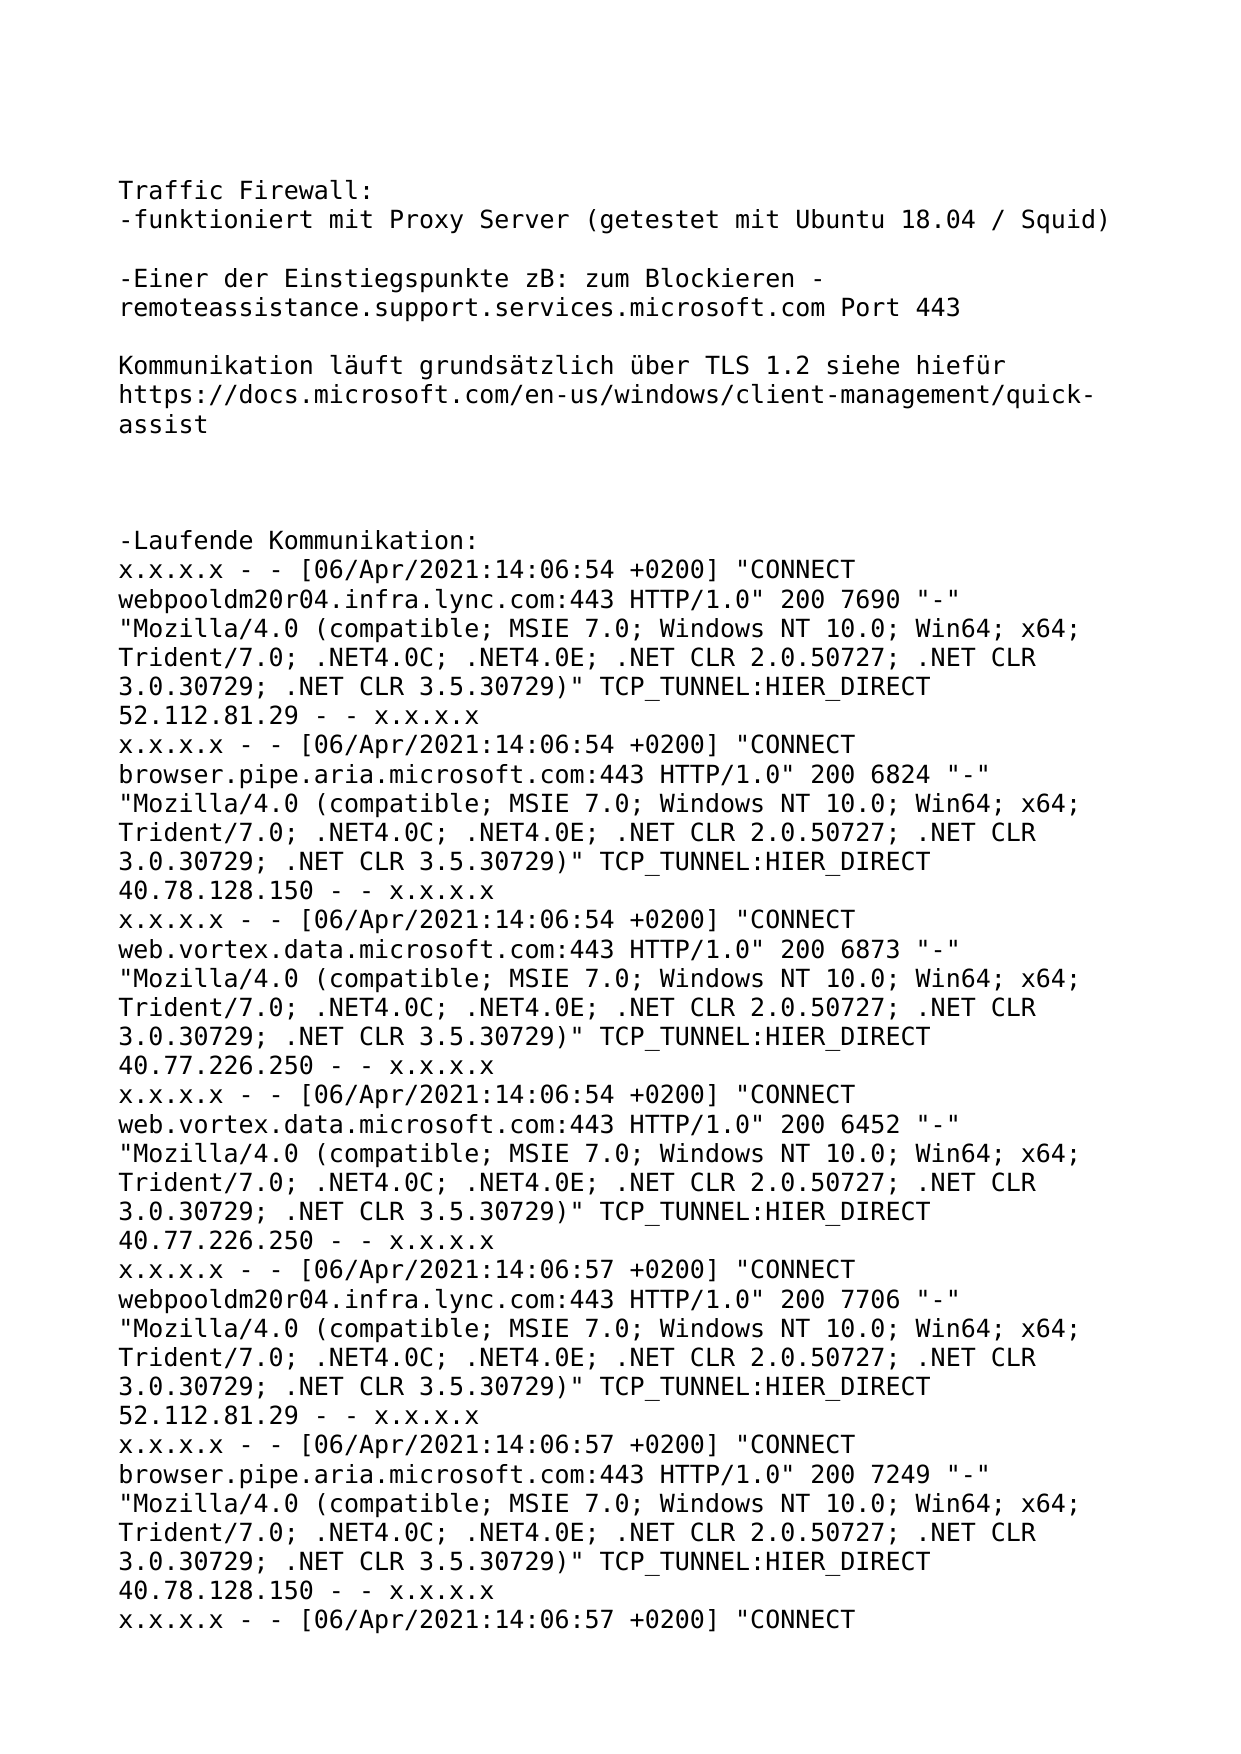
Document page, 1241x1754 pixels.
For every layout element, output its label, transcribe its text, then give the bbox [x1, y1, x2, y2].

text Traffic Firewall: -funktioniert mit Proxy Server (getestet mit Ubuntu 18.04 / Squid) -Einer der Einstiegspunkte zB: zum Blockieren - remoteassistance.support.services.microsoft.com Port 443 Kommunikation läuft grundsätzlich über TLS 1.2 siehe hiefür https://docs.microsoft.com/en-us/windows/client-management/quick-assist -Laufende Kommunikation: x.x.x.x - - [06/Apr/2021:14:06:54 +0200] "CONNECT webpooldm20r04.infra.lync.com:443 HTTP/1.0" 200 7690 "-" "Mozilla/4.0 (compatible; MSIE 7.0; Windows NT 10.0; Win64; x64; Trident/7.0; .NET4.0C; .NET4.0E; .NET CLR 2.0.50727; .NET CLR 3.0.30729; .NET CLR 3.5.30729)" TCP_TUNNEL:HIER_DIRECT 52.112.81.29 - - x.x.x.x x.x.x.x - - [06/Apr/2021:14:06:54 +0200] "CONNECT browser.pipe.aria.microsoft.com:443 HTTP/1.0" 200 6824 "-" "Mozilla/4.0 (compatible; MSIE 7.0; Windows NT 10.0; Win64; x64; Trident/7.0; .NET4.0C; .NET4.0E; .NET CLR 2.0.50727; .NET CLR 3.0.30729; .NET CLR 3.5.30729)" TCP_TUNNEL:HIER_DIRECT 40.78.128.150 - - x.x.x.x x.x.x.x - - [06/Apr/2021:14:06:54 +0200] "CONNECT web.vortex.data.microsoft.com:443 HTTP/1.0" 200 6873 "-" "Mozilla/4.0 (compatible; MSIE 7.0; Windows NT 10.0; Win64; x64; Trident/7.0; .NET4.0C; .NET4.0E; .NET CLR 2.0.50727; .NET CLR 3.0.30729; .NET CLR 3.5.30729)" TCP_TUNNEL:HIER_DIRECT 40.77.226.250 - - x.x.x.x x.x.x.x - - [06/Apr/2021:14:06:54 +0200] "CONNECT web.vortex.data.microsoft.com:443 HTTP/1.0" 200 6452 "-" "Mozilla/4.0 (compatible; MSIE 7.0; Windows NT 10.0; Win64; x64; Trident/7.0; .NET4.0C; .NET4.0E; .NET CLR 2.0.50727; .NET CLR 3.0.30729; .NET CLR 3.5.30729)" TCP_TUNNEL:HIER_DIRECT 40.77.226.250 - - x.x.x.x x.x.x.x - - [06/Apr/2021:14:06:57 +0200] "CONNECT webpooldm20r04.infra.lync.com:443 HTTP/1.0" 200 7706 "-" "Mozilla/4.0 (compatible; MSIE 7.0; Windows NT 10.0; Win64; x64; Trident/7.0; .NET4.0C; .NET4.0E; .NET CLR 2.0.50727; .NET CLR 3.0.30729; .NET CLR 3.5.30729)" TCP_TUNNEL:HIER_DIRECT 52.112.81.29 - - x.x.x.x x.x.x.x - - [06/Apr/2021:14:06:57 +0200] "CONNECT browser.pipe.aria.microsoft.com:443 HTTP/1.0" 200 7249 "-" "Mozilla/4.0 (compatible; MSIE 7.0; Windows NT 10.0; Win64; x64; Trident/7.0; .NET4.0C; .NET4.0E; .NET CLR 2.0.50727; .NET CLR 3.0.30729; .NET CLR 3.5.30729)" TCP_TUNNEL:HIER_DIRECT 40.78.128.150 - - x.x.x.x x.x.x.x - - [06/Apr/2021:14:06:57 +0200] "CONNECT [118, 118, 1122, 1635]
